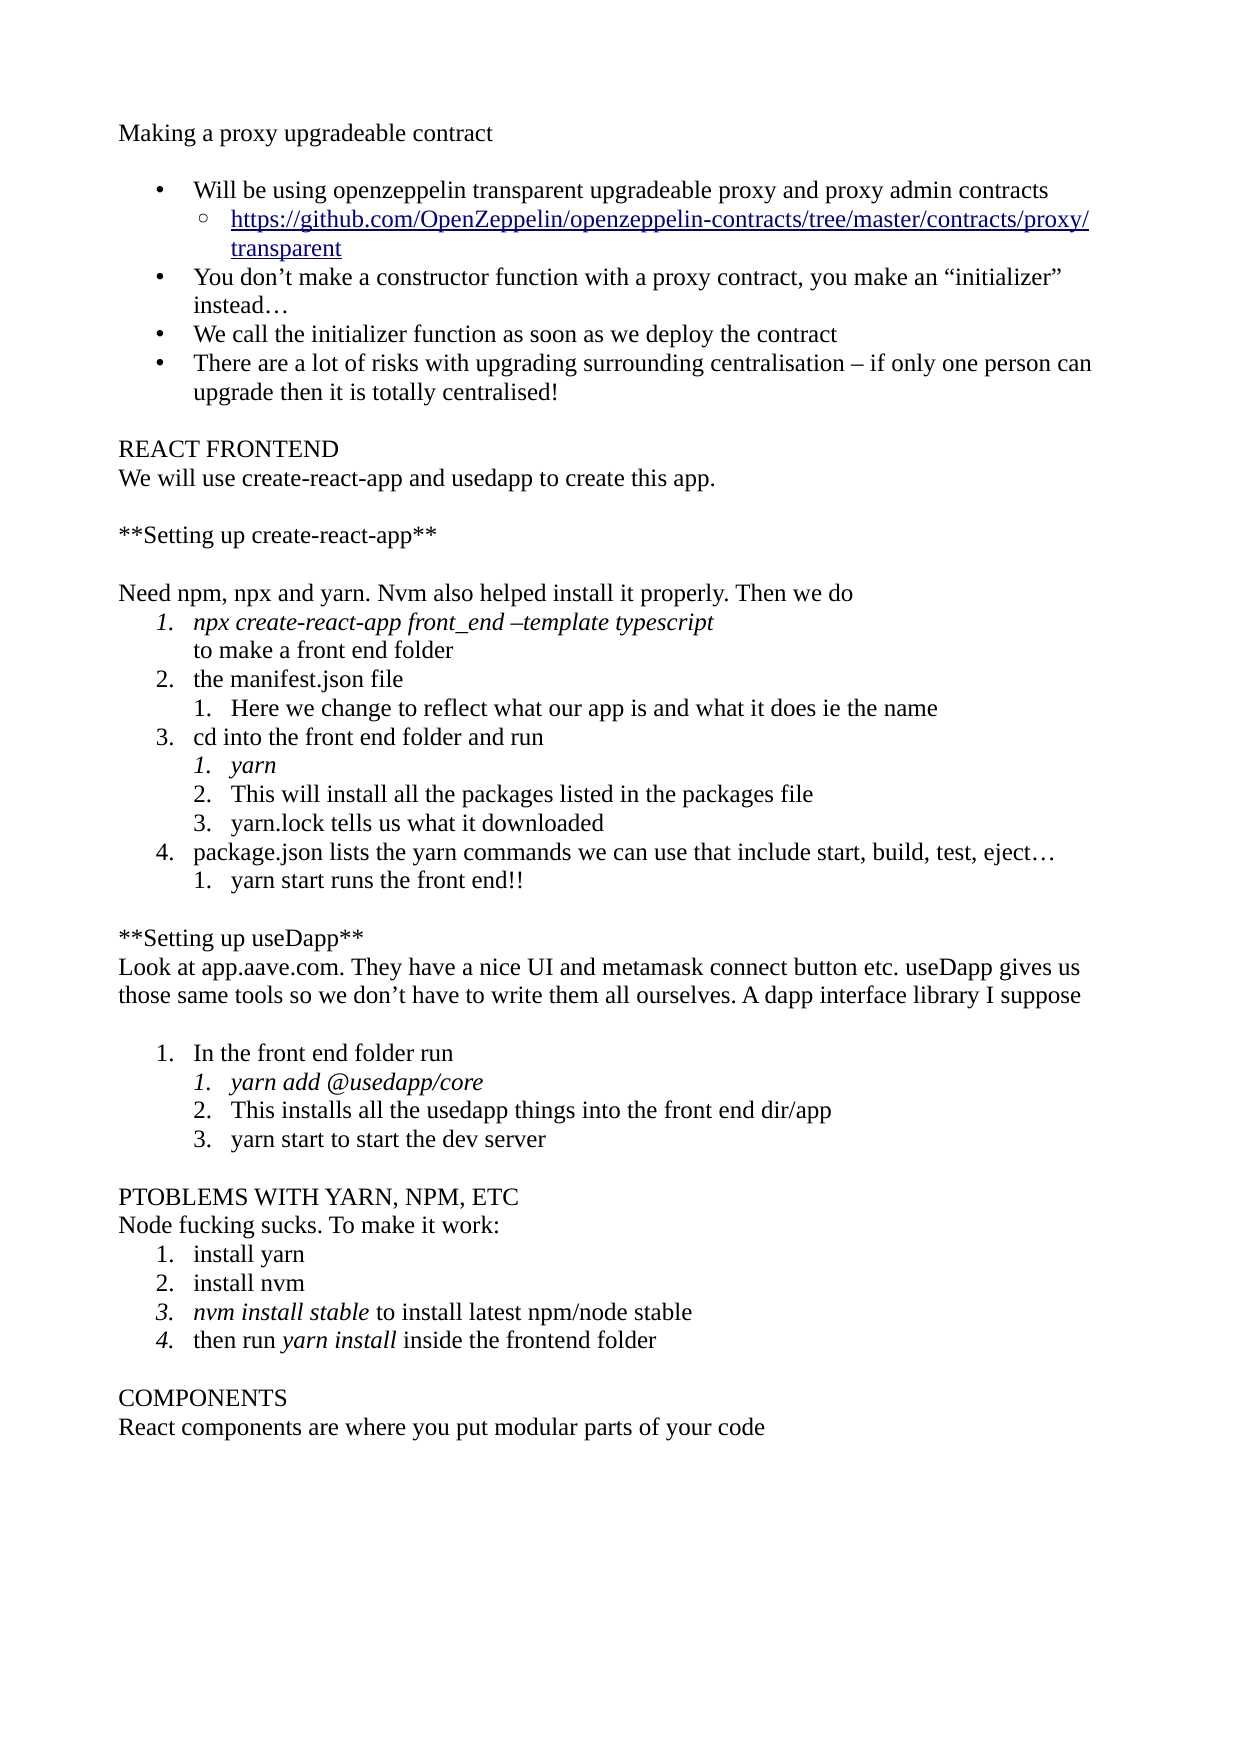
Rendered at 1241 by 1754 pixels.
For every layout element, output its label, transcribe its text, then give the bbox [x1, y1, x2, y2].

text **Setting up create-react-app** [118, 521, 1122, 549]
text COMPONENTS [118, 1383, 1122, 1412]
list nvm install stable to install latest npm/node stable [156, 1297, 1122, 1326]
list install yarn [156, 1239, 1122, 1268]
list This installs all the usedapp things into the front end dir/app [193, 1096, 1122, 1124]
list There are a lot of risks with upgrading surrounding centralisation – if only one person can upgrade then it is totally centralised! [156, 348, 1122, 406]
list yarn.lock tells us what it downloaded [193, 808, 1122, 837]
list the manifest.json file [156, 664, 1122, 693]
list yarn start runs the front end!! [193, 866, 1122, 894]
list cd into the front end folder and run [156, 722, 1122, 751]
list npx create-react-app front_end –template typescript to make a front end folder [156, 607, 1122, 664]
text **Setting up useDapp** [118, 923, 1122, 952]
list Here we change to reflect what our app is and what it does ie the name [193, 693, 1122, 722]
text Node fucking sucks. To make it work: [118, 1211, 1122, 1239]
text Look at app.aave.com. They have a nice UI and metamask connect button etc. useDapp gives us those same tools so we don’t have to write them all ourselves. A dapp interface library I suppose [118, 952, 1122, 1009]
list yarn start to start the dev server [193, 1124, 1122, 1153]
list yarn [193, 751, 1122, 779]
list Will be using openzeppelin transparent upgradeable proxy and proxy admin contracts [156, 176, 1122, 204]
list You don’t make a constructor function with a proxy contract, you make an “initializer” instead… [156, 262, 1122, 319]
text Making a proxy upgradeable contract [118, 118, 1122, 147]
text We will use create-react-app and usedapp to create this app. [118, 463, 1122, 492]
list yarn add @usedapp/core [193, 1067, 1122, 1096]
text Need npm, npx and yarn. Nvm also helped install it properly. Then we do [118, 578, 1122, 607]
list We call the initializer function as soon as we deploy the contract [156, 319, 1122, 348]
text REACT FRONTEND [118, 434, 1122, 463]
text PTOBLEMS WITH YARN, NPM, ETC [118, 1182, 1122, 1211]
list install nvm [156, 1268, 1122, 1297]
list In the front end folder run [156, 1038, 1122, 1067]
list https://github.com/OpenZeppelin/openzeppelin-contracts/tree/master/contracts/proxy/transparent [193, 204, 1122, 262]
text React components are where you put modular parts of your code [118, 1412, 1122, 1441]
list then run yarn install inside the frontend folder [156, 1326, 1122, 1354]
list package.json lists the yarn commands we can use that include start, build, test, eject… [156, 837, 1122, 866]
list This will install all the packages listed in the packages file [193, 779, 1122, 808]
